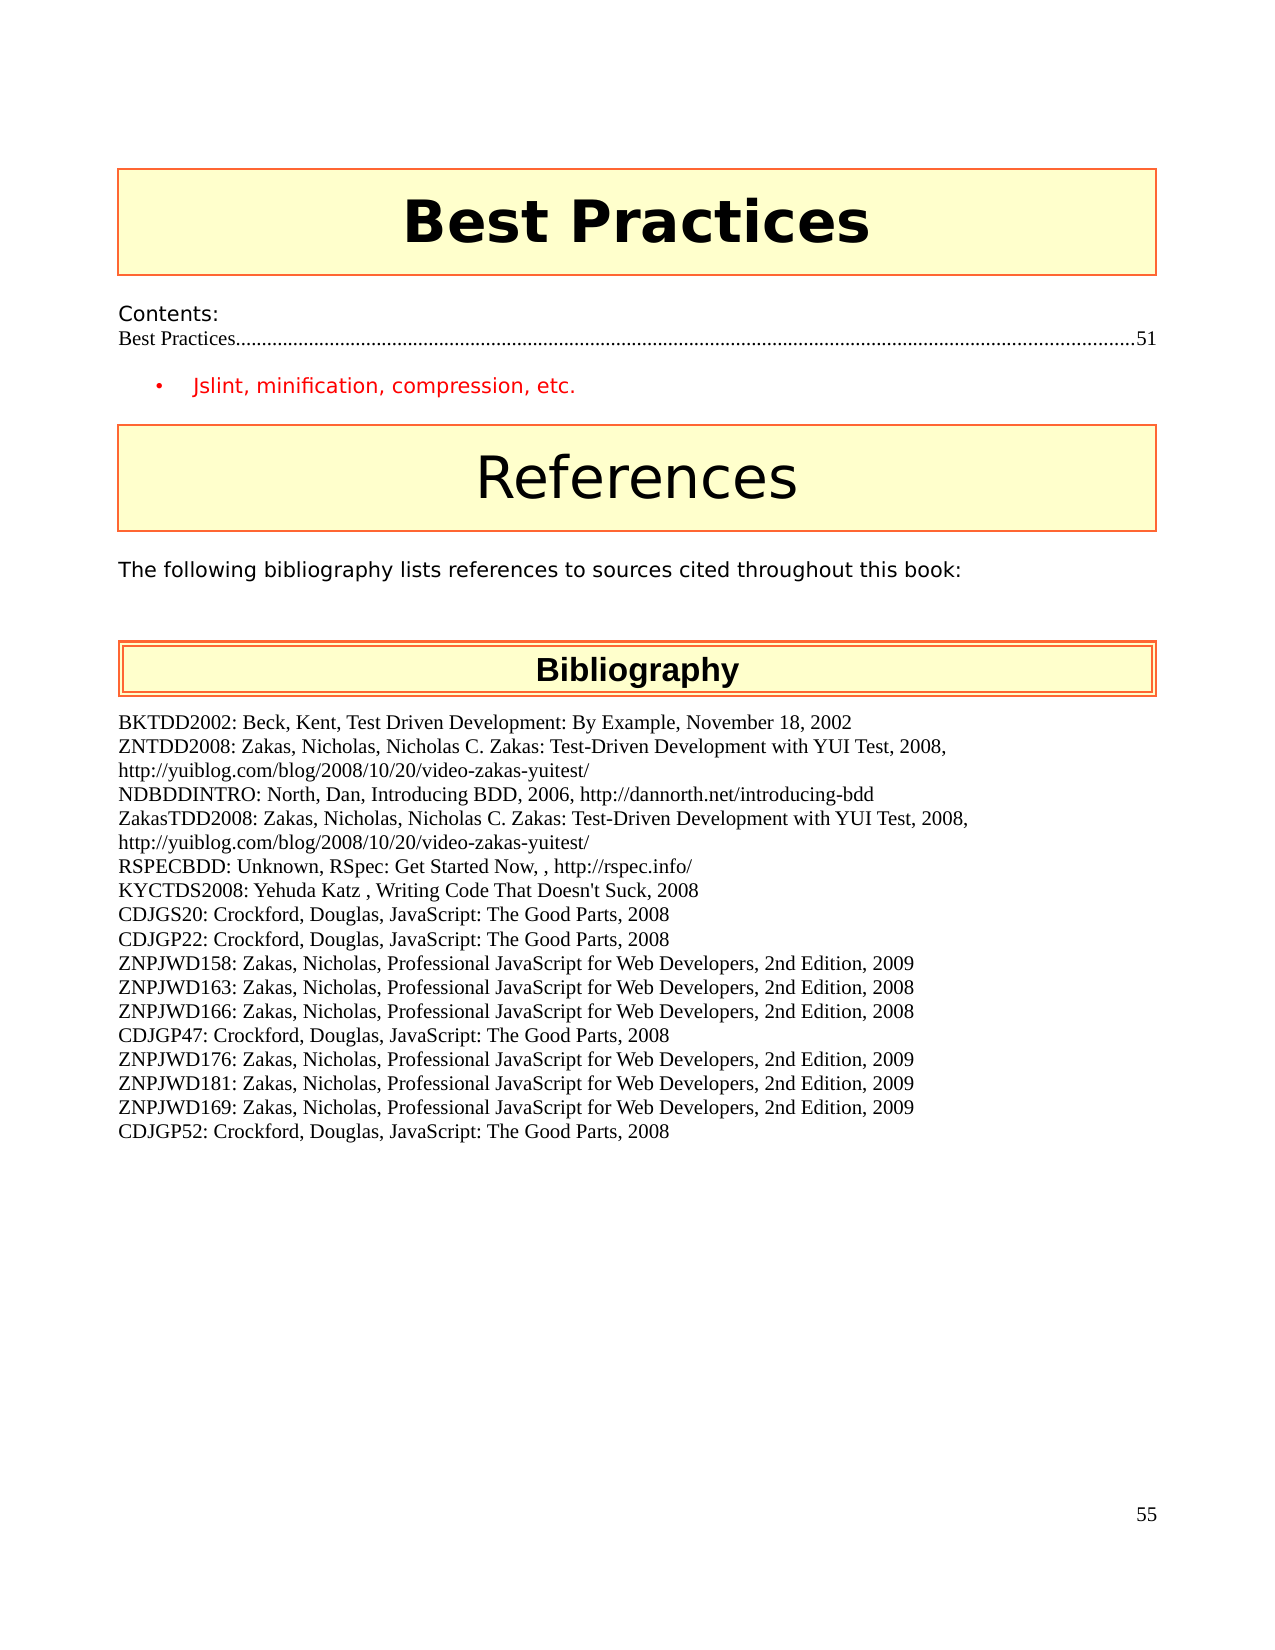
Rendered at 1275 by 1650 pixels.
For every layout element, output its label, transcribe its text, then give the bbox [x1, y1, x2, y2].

text RSPECBDD: Unknown, RSpec: Get Started Now, , http://rspec.info/ [118, 854, 1157, 878]
text CDJGP47: Crockford, Douglas, JavaScript: The Good Parts, 2008 [118, 1023, 1157, 1047]
text ZNPJWD176: Zakas, Nicholas, Professional JavaScript for Web Developers, 2nd Edition, 2009 [118, 1047, 1157, 1071]
text ZNPJWD158: Zakas, Nicholas, Professional JavaScript for Web Developers, 2nd Edition, 2009 [118, 951, 1157, 974]
text CDJGP22: Crockford, Douglas, JavaScript: The Good Parts, 2008 [118, 926, 1157, 951]
text Best Practices 51 [118, 326, 1157, 350]
text NDBDDINTRO: North, Dan, Introducing BDD, 2006, http://dannorth.net/introducing-bdd [118, 782, 1157, 806]
text ZNPJWD169: Zakas, Nicholas, Professional JavaScript for Web Developers, 2nd Edition, 2009 [118, 1095, 1157, 1119]
text ZNPJWD166: Zakas, Nicholas, Professional JavaScript for Web Developers, 2nd Edition, 2008 [118, 999, 1157, 1023]
subtitle References [119, 426, 1155, 530]
list Jslint, minification, compression, etc. [156, 374, 1157, 398]
text CDJGS20: Crockford, Douglas, JavaScript: The Good Parts, 2008 [118, 902, 1157, 926]
text ZNTDD2008: Zakas, Nicholas, Nicholas C. Zakas: Test-Driven Development with YUI Test, 2008, http://yuiblog.com/blog/2008/10/20/video-zakas-yuitest/ [118, 734, 1157, 782]
subtitle Best Practices [119, 170, 1155, 274]
text Contents: [118, 302, 1157, 326]
text ZakasTDD2008: Zakas, Nicholas, Nicholas C. Zakas: Test-Driven Development with YUI Test, 2008, http://yuiblog.com/blog/2008/10/20/video-zakas-yuitest/ [118, 806, 1157, 854]
text ZNPJWD181: Zakas, Nicholas, Professional JavaScript for Web Developers, 2nd Edition, 2009 [118, 1071, 1157, 1095]
text The following bibliography lists references to sources cited throughout this book: [118, 558, 1157, 582]
text ZNPJWD163: Zakas, Nicholas, Professional JavaScript for Web Developers, 2nd Edition, 2008 [118, 974, 1157, 999]
text CDJGP52: Crockford, Douglas, JavaScript: The Good Parts, 2008 [118, 1119, 1157, 1143]
text KYCTDS2008: Yehuda Katz , Writing Code That Doesn't Suck, 2008 [118, 878, 1157, 902]
text BKTDD2002: Beck, Kent, Test Driven Development: By Example, November 18, 2002 [118, 710, 1157, 734]
